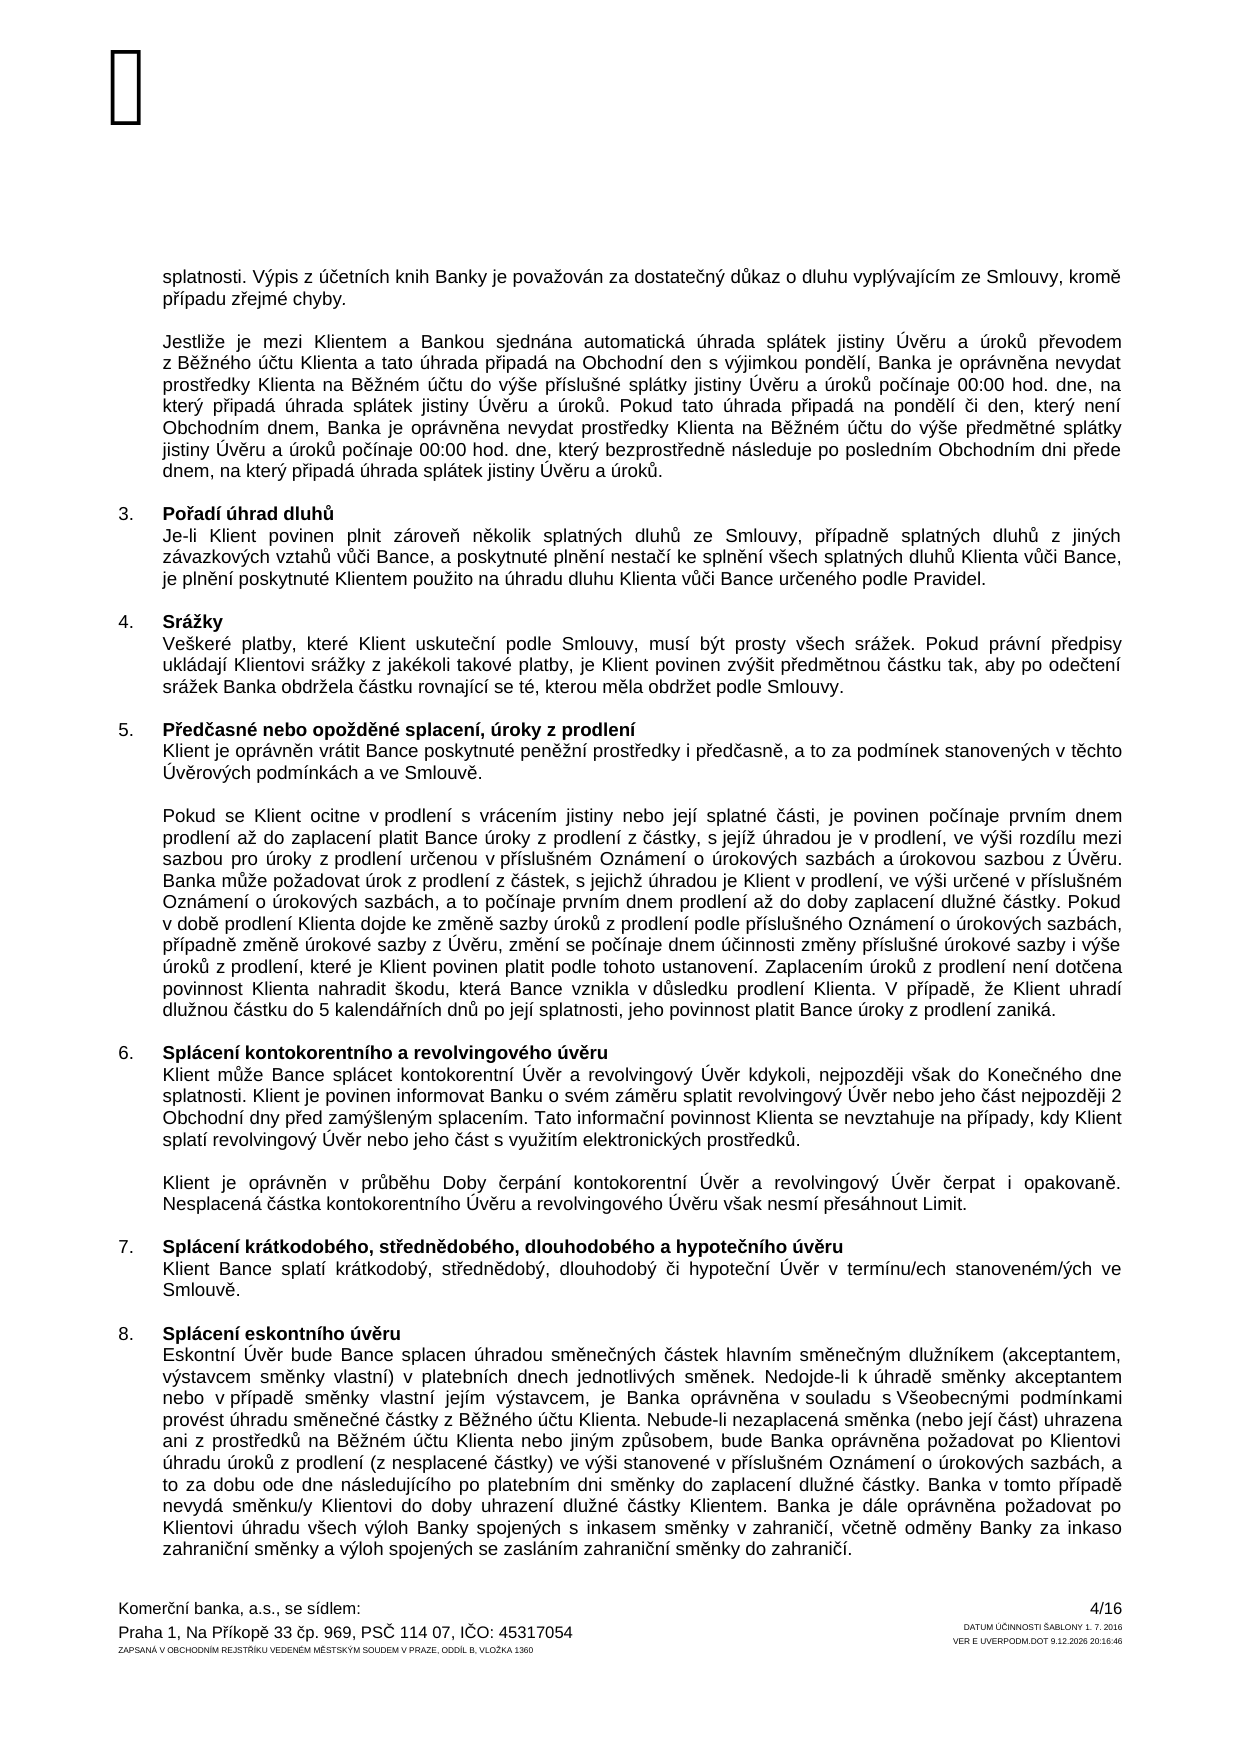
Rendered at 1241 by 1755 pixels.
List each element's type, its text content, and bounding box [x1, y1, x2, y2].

text 8. Splácení eskontního úvěru [118, 1322, 1122, 1344]
text Eskontní Úvěr bude Bance splacen úhradou směnečných částek hlavním směnečným dlužníkem (akceptantem, výstavcem směnky vlastní) v platebních dnech jednotlivých směnek. Nedojde-li k úhradě směnky akceptantem nebo v případě směnky vlastní jejím výstavcem, je Banka oprávněna v souladu s Všeobecnými podmínkami provést úhradu směnečné částky z Běžného účtu Klienta. Nebude-li nezaplacená směnka (nebo její část) uhrazena ani z prostředků na Běžném účtu Klienta nebo jiným způsobem, bude Banka oprávněna požadovat po Klientovi úhradu úroků z prodlení (z nesplacené částky) ve výši stanovené v příslušném Oznámení o úrokových sazbách, a to za dobu ode dne následujícího po platebním dni směnky do zaplacení dlužné částky. Banka v tomto případě nevydá směnku/y Klientovi do doby uhrazení dlužné částky Klientem. Banka je dále oprávněna požadovat po Klientovi úhradu všech výloh Banky spojených s inkasem směnky v zahraničí, včetně odměny Banky za inkaso zahraniční směnky a výloh spojených se zasláním zahraniční směnky do zahraničí. [162, 1344, 1122, 1559]
text Je-li Klient povinen plnit zároveň několik splatných dluhů ze Smlouvy, případně splatných dluhů z jiných závazkových vztahů vůči Bance, a poskytnuté plnění nestačí ke splnění všech splatných dluhů Klienta vůči Bance, je plnění poskytnuté Klientem použito na úhradu dluhu Klienta vůči Bance určeného podle Pravidel. [162, 524, 1122, 589]
text Pokud se Klient ocitne v prodlení s vrácením jistiny nebo její splatné části, je povinen počínaje prvním dnem prodlení až do zaplacení platit Bance úroky z prodlení z částky, s jejíž úhradou je v prodlení, ve výši rozdílu mezi sazbou pro úroky z prodlení určenou v příslušném Oznámení o úrokových sazbách a úrokovou sazbou z Úvěru. Banka může požadovat úrok z prodlení z částek, s jejichž úhradou je Klient v prodlení, ve výši určené v příslušném Oznámení o úrokových sazbách, a to počínaje prvním dnem prodlení až do doby zaplacení dlužné částky. Pokud v době prodlení Klienta dojde ke změně sazby úroků z prodlení podle příslušného Oznámení o úrokových sazbách, případně změně úrokové sazby z Úvěru, změní se počínaje dnem účinnosti změny příslušné úrokové sazby i výše úroků z prodlení, které je Klient povinen platit podle tohoto ustanovení. Zaplacením úroků z prodlení není dotčena povinnost Klienta nahradit škodu, která Bance vznikla v důsledku prodlení Klienta. V případě, že Klient uhradí dlužnou částku do 5 kalendářních dnů po její splatnosti, jeho povinnost platit Bance úroky z prodlení zaniká. [162, 805, 1122, 1021]
text 7. Splácení krátkodobého, střednědobého, dlouhodobého a hypotečního úvěru [118, 1236, 1122, 1258]
text Klient je oprávněn vrátit Bance poskytnuté peněžní prostředky i předčasně, a to za podmínek stanovených v těchto Úvěrových podmínkách a ve Smlouvě. [162, 740, 1122, 783]
text Jestliže je mezi Klientem a Bankou sjednána automatická úhrada splátek jistiny Úvěru a úroků převodem z Běžného účtu Klienta a tato úhrada připadá na Obchodní den s výjimkou pondělí, Banka je oprávněna nevydat prostředky Klienta na Běžném účtu do výše příslušné splátky jistiny Úvěru a úroků počínaje 00:00 hod. dne, na který připadá úhrada splátek jistiny Úvěru a úroků. Pokud tato úhrada připadá na pondělí či den, který není Obchodním dnem, Banka je oprávněna nevydat prostředky Klienta na Běžném účtu do výše předmětné splátky jistiny Úvěru a úroků počínaje 00:00 hod. dne, který bezprostředně následuje po posledním Obchodním dni přede dnem, na který připadá úhrada splátek jistiny Úvěru a úroků. [118, 331, 1122, 481]
text Klient Bance splatí krátkodobý, střednědobý, dlouhodobý či hypoteční Úvěr v termínu/ech stanoveném/ých ve Smlouvě. [162, 1258, 1122, 1301]
text 6. Splácení kontokorentního a revolvingového úvěru [118, 1042, 1122, 1064]
text Veškeré platby, které Klient uskuteční podle Smlouvy, musí být prosty všech srážek. Pokud právní předpisy ukládají Klientovi srážky z jakékoli takové platby, je Klient povinen zvýšit předmětnou částku tak, aby po odečtení srážek Banka obdržela částku rovnající se té, kterou měla obdržet podle Smlouvy. [162, 632, 1122, 697]
text 4. Srážky [118, 611, 1122, 632]
text Klient je oprávněn v průběhu Doby čerpání kontokorentní Úvěr a revolvingový Úvěr čerpat i opakovaně. Nesplacená částka kontokorentního Úvěru a revolvingového Úvěru však nesmí přesáhnout Limit. [162, 1171, 1122, 1214]
text 3. Pořadí úhrad dluhů [118, 503, 1122, 524]
text 5. Předčasné nebo opožděné splacení, úroky z prodlení [118, 719, 1122, 740]
text Klient může Bance splácet kontokorentní Úvěr a revolvingový Úvěr kdykoli, nejpozději však do Konečného dne splatnosti. Klient je povinen informovat Banku o svém záměru splatit revolvingový Úvěr nebo jeho část nejpozději 2 Obchodní dny před zamýšleným splacením. Tato informační povinnost Klienta se nevztahuje na případy, kdy Klient splatí revolvingový Úvěr nebo jeho část s využitím elektronických prostředků. [162, 1064, 1122, 1150]
text splatnosti. Výpis z účetních knih Banky je považován za dostatečný důkaz o dluhu vyplývajícím ze Smlouvy, kromě případu zřejmé chyby. [162, 266, 1122, 309]
